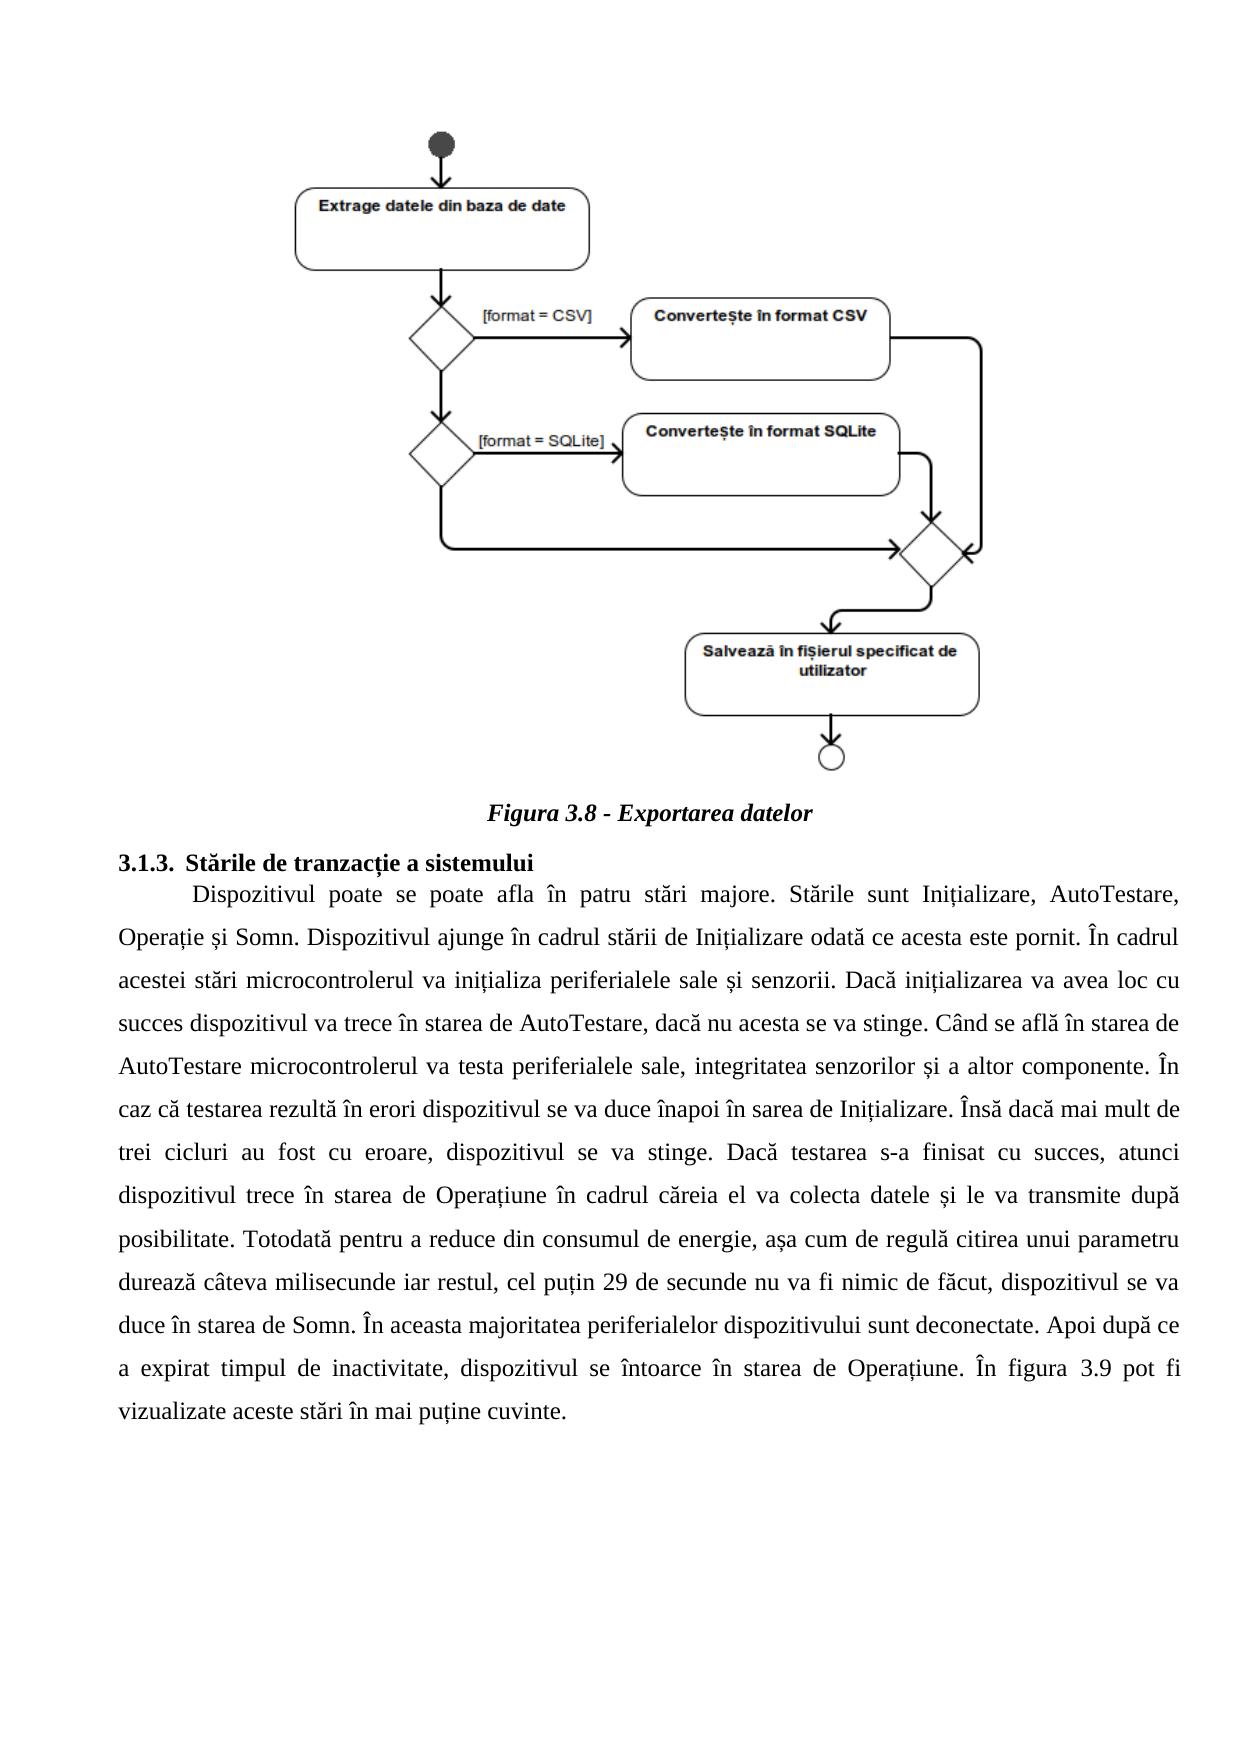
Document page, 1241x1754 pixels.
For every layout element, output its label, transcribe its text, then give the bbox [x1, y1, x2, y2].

text Figura 3.8 - Exportarea datelor [118, 798, 1181, 827]
text Dispozitivul poate se poate afla în patru stări majore. Stările sunt Inițializare, AutoTestare, Operație și Somn. Dispozitivul ajunge în cadrul stării de Inițializare odată ce acesta este pornit. În cadrul acestei stări microcontrolerul va inițializa periferialele sale și senzorii. Dacă inițializarea va avea loc cu succes dispozitivul va trece în starea de AutoTestare, dacă nu acesta se va stinge. Când se află în starea de AutoTestare microcontrolerul va testa periferialele sale, integritatea senzorilor și a altor componente. În caz că testarea rezultă în erori dispozitivul se va duce înapoi în sarea de Inițializare. Însă dacă mai mult de trei cicluri au fost cu eroare, dispozitivul se va stinge. Dacă testarea s-a finisat cu succes, atunci dispozitivul trece în starea de Operațiune în cadrul căreia el va colecta datele și le va transmite după posibilitate. Totodată pentru a reduce din consumul de energie, așa cum de regulă citirea unui parametru durează câteva milisecunde iar restul, cel puțin 29 de secunde nu va fi nimic de făcut, dispozitivul se va duce în starea de Somn. În aceasta majoritatea periferialelor dispozitivului sunt deconectate. Apoi după ce a expirat timpul de inactivitate, dispozitivul se întoarce în starea de Operațiune. În figura 3.9 pot fi vizualizate aceste stări în mai puține cuvinte. [118, 879, 1181, 1425]
subtitle Stările de tranzacție a sistemului [118, 848, 1181, 876]
picture [281, 118, 1019, 786]
